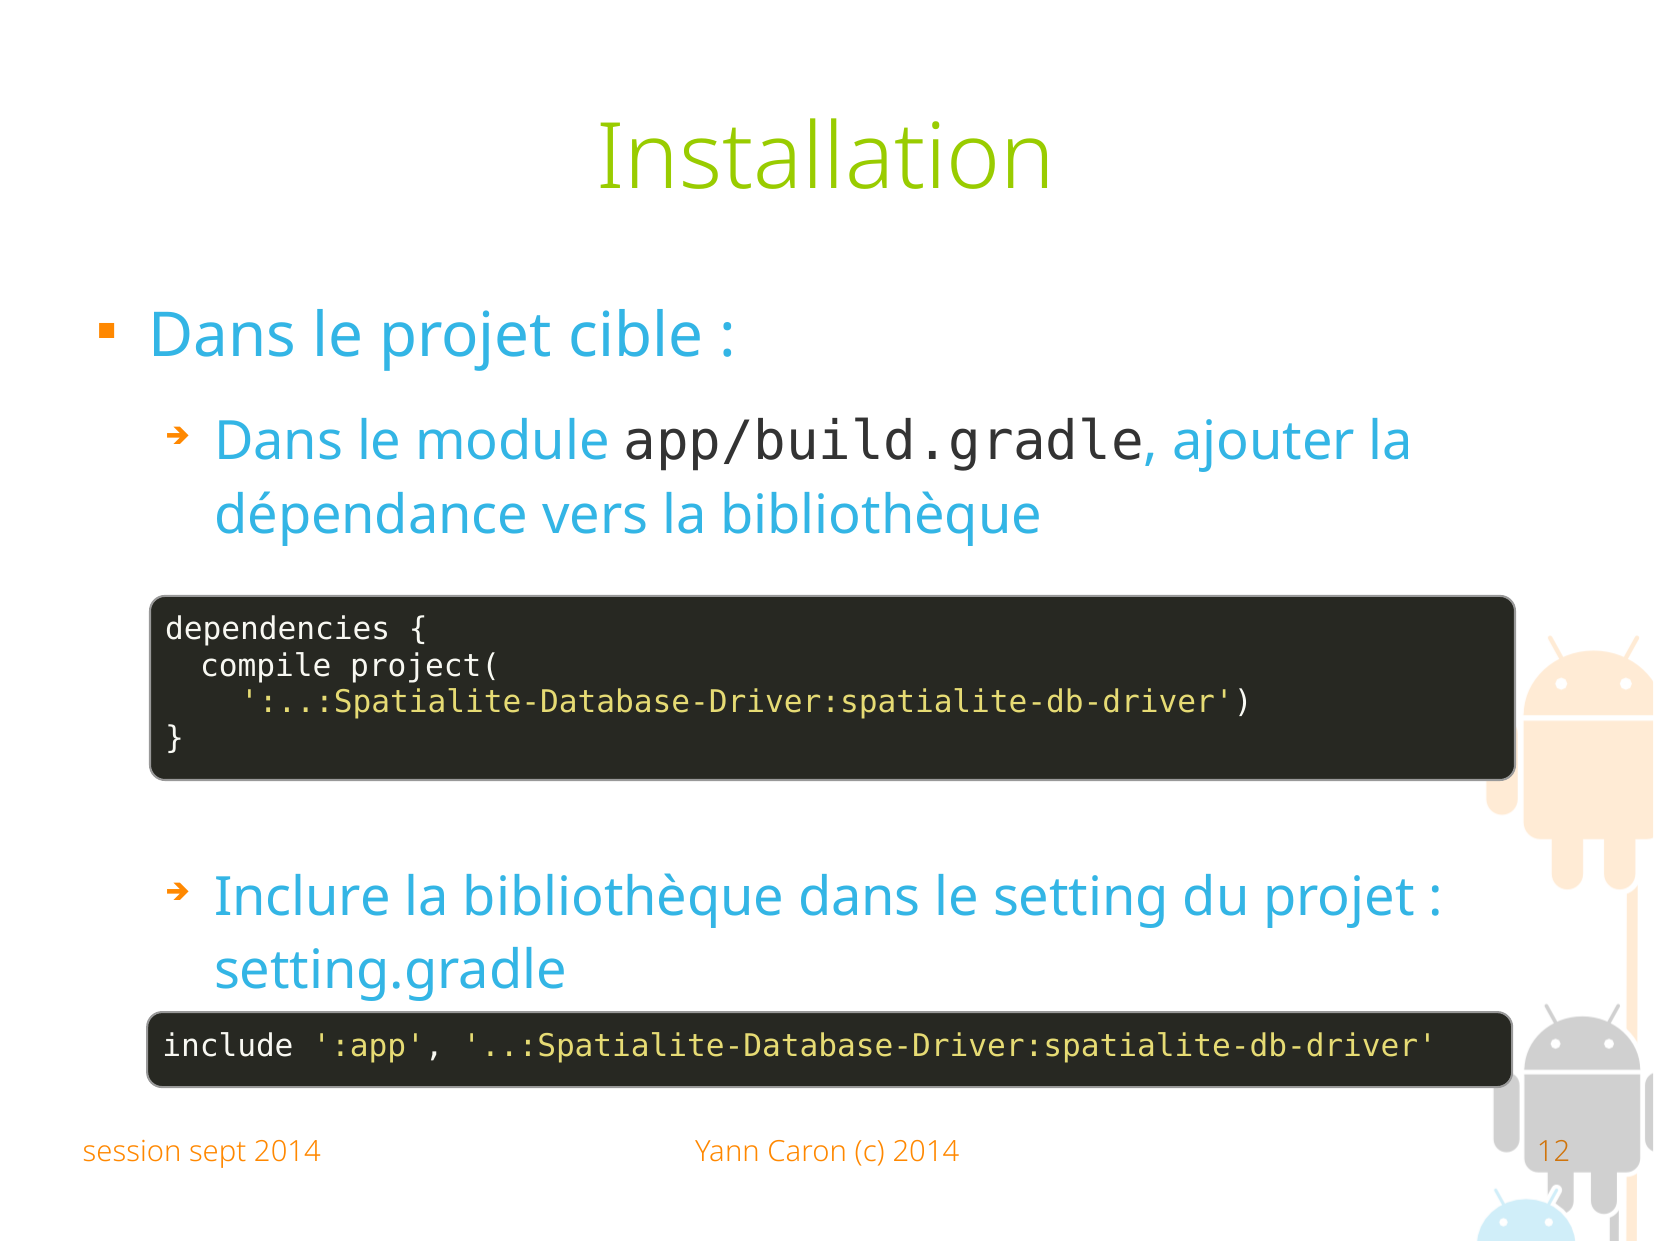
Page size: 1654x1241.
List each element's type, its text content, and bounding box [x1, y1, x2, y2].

text_box dependencies { compile project( ':..:Spatialite-Database-Driver:spatialite-db-driver') } [150, 595, 1516, 781]
picture [240, 423, 1654, 1241]
text_box include ':app', '..:Spatialite-Database-Driver:spatialite-db-driver' [147, 1012, 1513, 1088]
title Installation [82, 49, 1571, 257]
list Dans le projet cible : Dans le module app/build.gradle, ajouter la dépendance vers la bibliothèque Inclure la bibliothèque dans le setting du projet : setting.gradle [82, 290, 1571, 1010]
